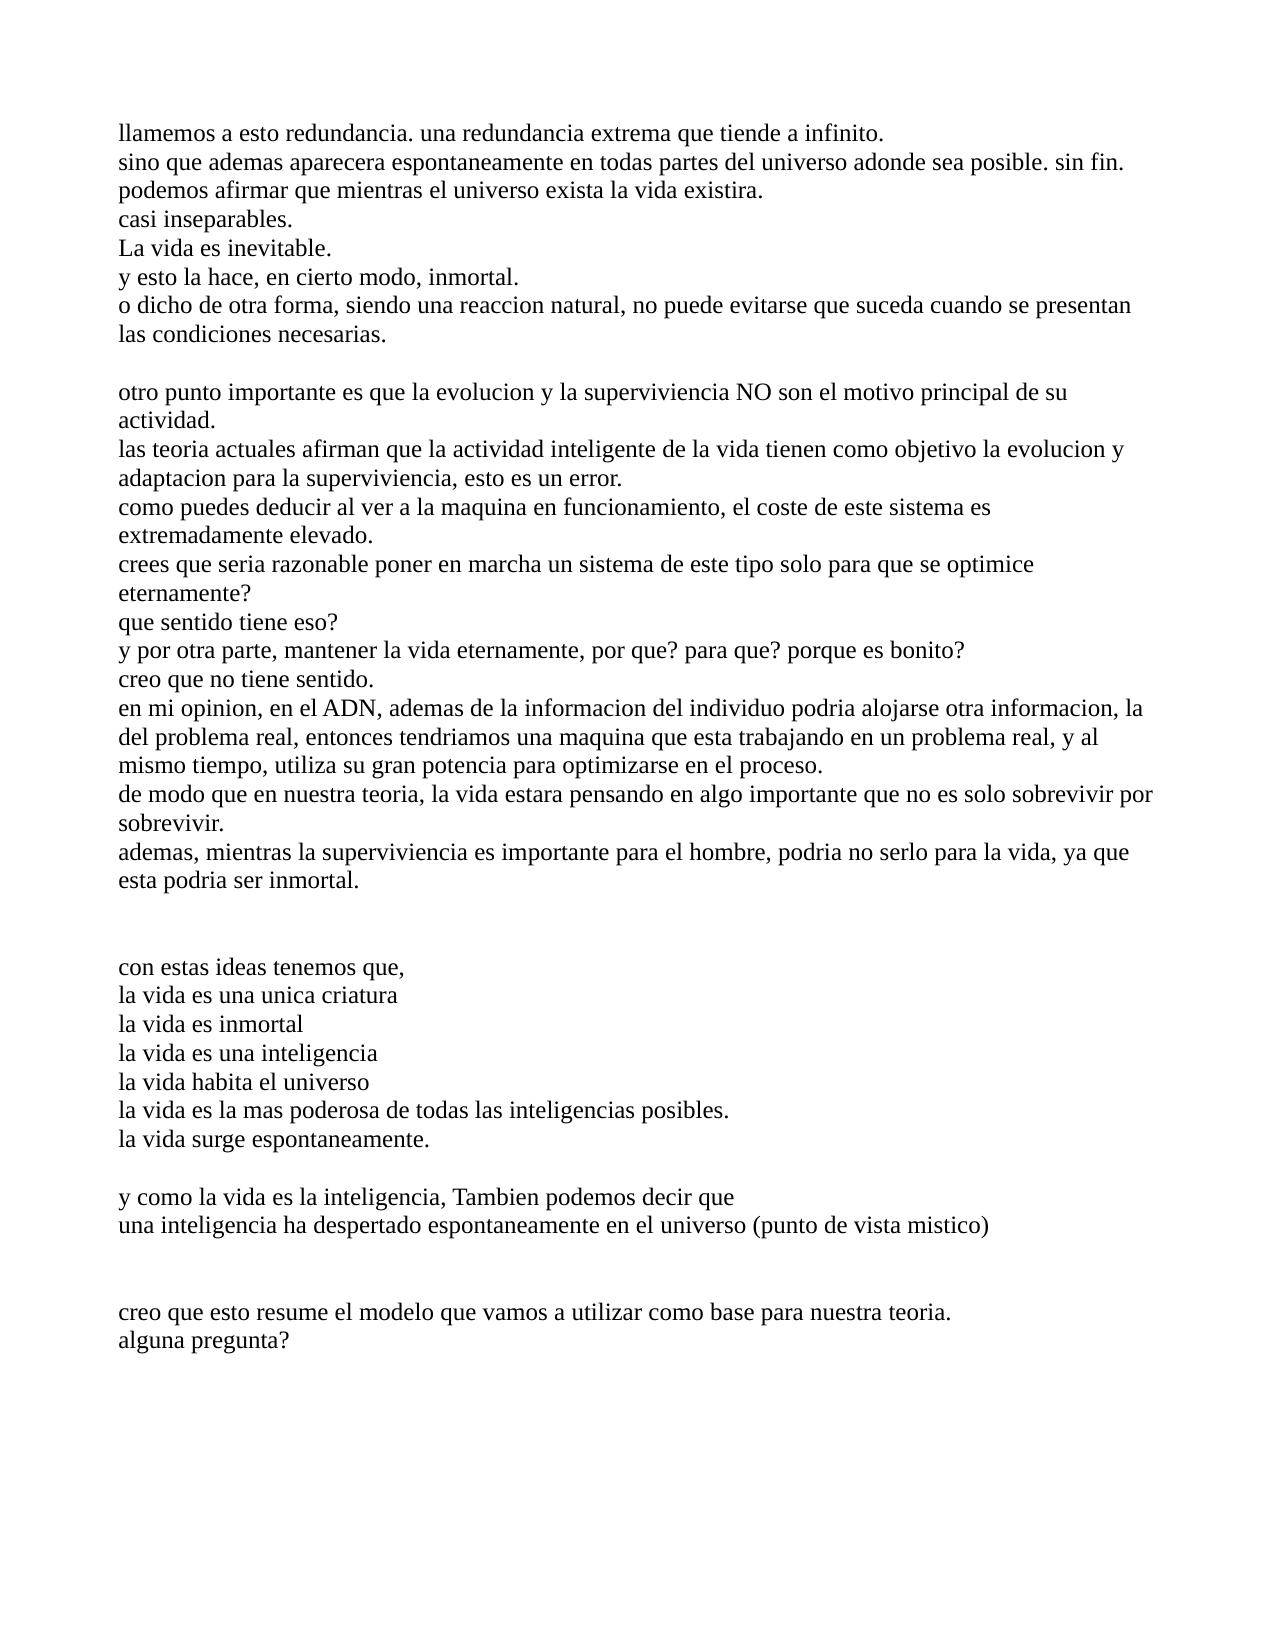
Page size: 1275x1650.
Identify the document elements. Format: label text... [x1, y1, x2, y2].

text la vida es inmortal [118, 1009, 1157, 1038]
text una inteligencia ha despertado espontaneamente en el universo (punto de vista mistico) [118, 1211, 1157, 1239]
text podemos afirmar que mientras el universo exista la vida existira. [118, 176, 1157, 204]
text otro punto importante es que la evolucion y la superviviencia NO son el motivo principal de su actividad. [118, 377, 1157, 434]
text creo que esto resume el modelo que vamos a utilizar como base para nuestra teoria. [118, 1297, 1157, 1326]
text y como la vida es la inteligencia, Tambien podemos decir que [118, 1182, 1157, 1211]
text llamemos a esto redundancia. una redundancia extrema que tiende a infinito. [118, 118, 1157, 147]
text la vida habita el universo [118, 1067, 1157, 1096]
text la vida es una unica criatura [118, 981, 1157, 1009]
text sino que ademas aparecera espontaneamente en todas partes del universo adonde sea posible. sin fin. [118, 147, 1157, 176]
text creo que no tiene sentido. [118, 664, 1157, 693]
text crees que seria razonable poner en marcha un sistema de este tipo solo para que se optimice eternamente? [118, 549, 1157, 607]
text y esto la hace, en cierto modo, inmortal. [118, 262, 1157, 291]
text las teoria actuales afirman que la actividad inteligente de la vida tienen como objetivo la evolucion y adaptacion para la superviviencia, esto es un error. [118, 434, 1157, 492]
text la vida surge espontaneamente. [118, 1124, 1157, 1153]
text casi inseparables. [118, 204, 1157, 233]
text ademas, mientras la superviviencia es importante para el hombre, podria no serlo para la vida, ya que esta podria ser inmortal. [118, 837, 1157, 894]
text con estas ideas tenemos que, [118, 952, 1157, 981]
text la vida es una inteligencia [118, 1038, 1157, 1067]
text de modo que en nuestra teoria, la vida estara pensando en algo importante que no es solo sobrevivir por sobrevivir. [118, 779, 1157, 837]
text en mi opinion, en el ADN, ademas de la informacion del individuo podria alojarse otra informacion, la del problema real, entonces tendriamos una maquina que esta trabajando en un problema real, y al mismo tiempo, utiliza su gran potencia para optimizarse en el proceso. [118, 693, 1157, 779]
text que sentido tiene eso? [118, 607, 1157, 636]
text y por otra parte, mantener la vida eternamente, por que? para que? porque es bonito? [118, 636, 1157, 664]
text alguna pregunta? [118, 1326, 1157, 1354]
text o dicho de otra forma, siendo una reaccion natural, no puede evitarse que suceda cuando se presentan las condiciones necesarias. [118, 291, 1157, 348]
text la vida es la mas poderosa de todas las inteligencias posibles. [118, 1096, 1157, 1124]
text La vida es inevitable. [118, 233, 1157, 262]
text como puedes deducir al ver a la maquina en funcionamiento, el coste de este sistema es extremadamente elevado. [118, 492, 1157, 549]
